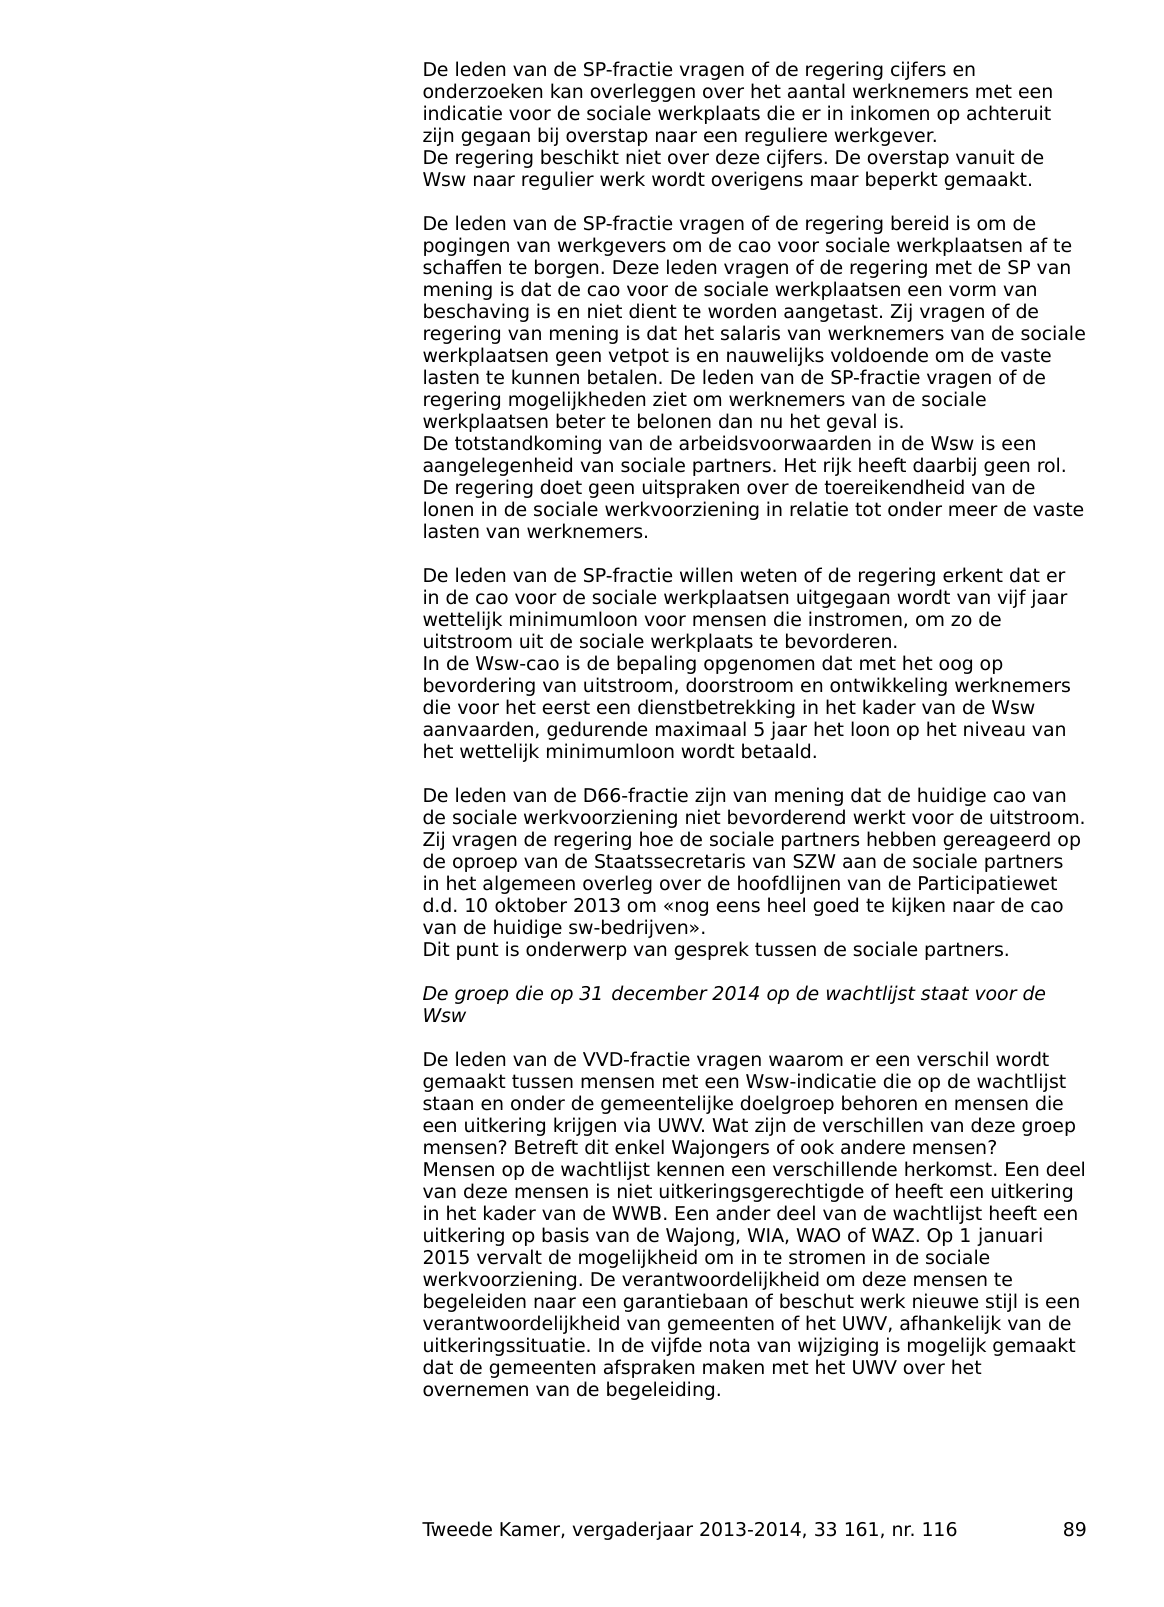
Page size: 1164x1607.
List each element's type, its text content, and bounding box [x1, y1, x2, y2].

text De totstandkoming van de arbeidsvoorwaarden in de Wsw is een aangelegenheid van sociale partners. Het rijk heeft daarbij geen rol. De regering doet geen uitspraken over de toereikendheid van de lonen in de sociale werkvoorziening in relatie tot onder meer de vaste lasten van werknemers. [422, 433, 1087, 543]
text De regering beschikt niet over deze cijfers. De overstap vanuit de Wsw naar regulier werk wordt overigens maar beperkt gemaakt. [422, 147, 1087, 191]
subtitle De groep die op 31 december 2014 op de wachtlijst staat voor de Wsw [422, 983, 1087, 1027]
text Mensen op de wachtlijst kennen een verschillende herkomst. Een deel van deze mensen is niet uitkeringsgerechtigde of heeft een uitkering in het kader van de WWB. Een ander deel van de wachtlijst heeft een uitkering op basis van de Wajong, WIA, WAO of WAZ. Op 1 januari 2015 vervalt de mogelijkheid om in te stromen in de sociale werkvoorziening. De verantwoordelijkheid om deze mensen te begeleiden naar een garantiebaan of beschut werk nieuwe stijl is een verantwoordelijkheid van gemeenten of het UWV, afhankelijk van de uitkeringssituatie. In de vijfde nota van wijziging is mogelijk gemaakt dat de gemeenten afspraken maken met het UWV over het overnemen van de begeleiding. [422, 1159, 1087, 1401]
text De leden van de SP-fractie vragen of de regering cijfers en onderzoeken kan overleggen over het aantal werknemers met een indicatie voor de sociale werkplaats die er in inkomen op achteruit zijn gegaan bij overstap naar een reguliere werkgever. [422, 59, 1087, 147]
text De leden van de SP-fractie vragen of de regering bereid is om de pogingen van werkgevers om de cao voor sociale werkplaatsen af te schaffen te borgen. Deze leden vragen of de regering met de SP van mening is dat de cao voor de sociale werkplaatsen een vorm van beschaving is en niet dient te worden aangetast. Zij vragen of de regering van mening is dat het salaris van werknemers van de sociale werkplaatsen geen vetpot is en nauwelijks voldoende om de vaste lasten te kunnen betalen. De leden van de SP-fractie vragen of de regering mogelijkheden ziet om werknemers van de sociale werkplaatsen beter te belonen dan nu het geval is. [422, 213, 1087, 433]
text De leden van de D66-fractie zijn van mening dat de huidige cao van de sociale werkvoorziening niet bevorderend werkt voor de uitstroom. Zij vragen de regering hoe de sociale partners hebben gereageerd op de oproep van de Staatssecretaris van SZW aan de sociale partners in het algemeen overleg over de hoofdlijnen van de Participatiewet d.d. 10 oktober 2013 om «nog eens heel goed te kijken naar de cao van de huidige sw-bedrijven». [422, 785, 1087, 939]
text De leden van de SP-fractie willen weten of de regering erkent dat er in de cao voor de sociale werkplaatsen uitgegaan wordt van vijf jaar wettelijk minimumloon voor mensen die instromen, om zo de uitstroom uit de sociale werkplaats te bevorderen. [422, 565, 1087, 653]
text Dit punt is onderwerp van gesprek tussen de sociale partners. [422, 939, 1087, 961]
text In de Wsw-cao is de bepaling opgenomen dat met het oog op bevordering van uitstroom, doorstroom en ontwikkeling werknemers die voor het eerst een dienstbetrekking in het kader van de Wsw aanvaarden, gedurende maximaal 5 jaar het loon op het niveau van het wettelijk minimumloon wordt betaald. [422, 653, 1087, 763]
text De leden van de VVD-fractie vragen waarom er een verschil wordt gemaakt tussen mensen met een Wsw-indicatie die op de wachtlijst staan en onder de gemeentelijke doelgroep behoren en mensen die een uitkering krijgen via UWV. Wat zijn de verschillen van deze groep mensen? Betreft dit enkel Wajongers of ook andere mensen? [422, 1049, 1087, 1159]
